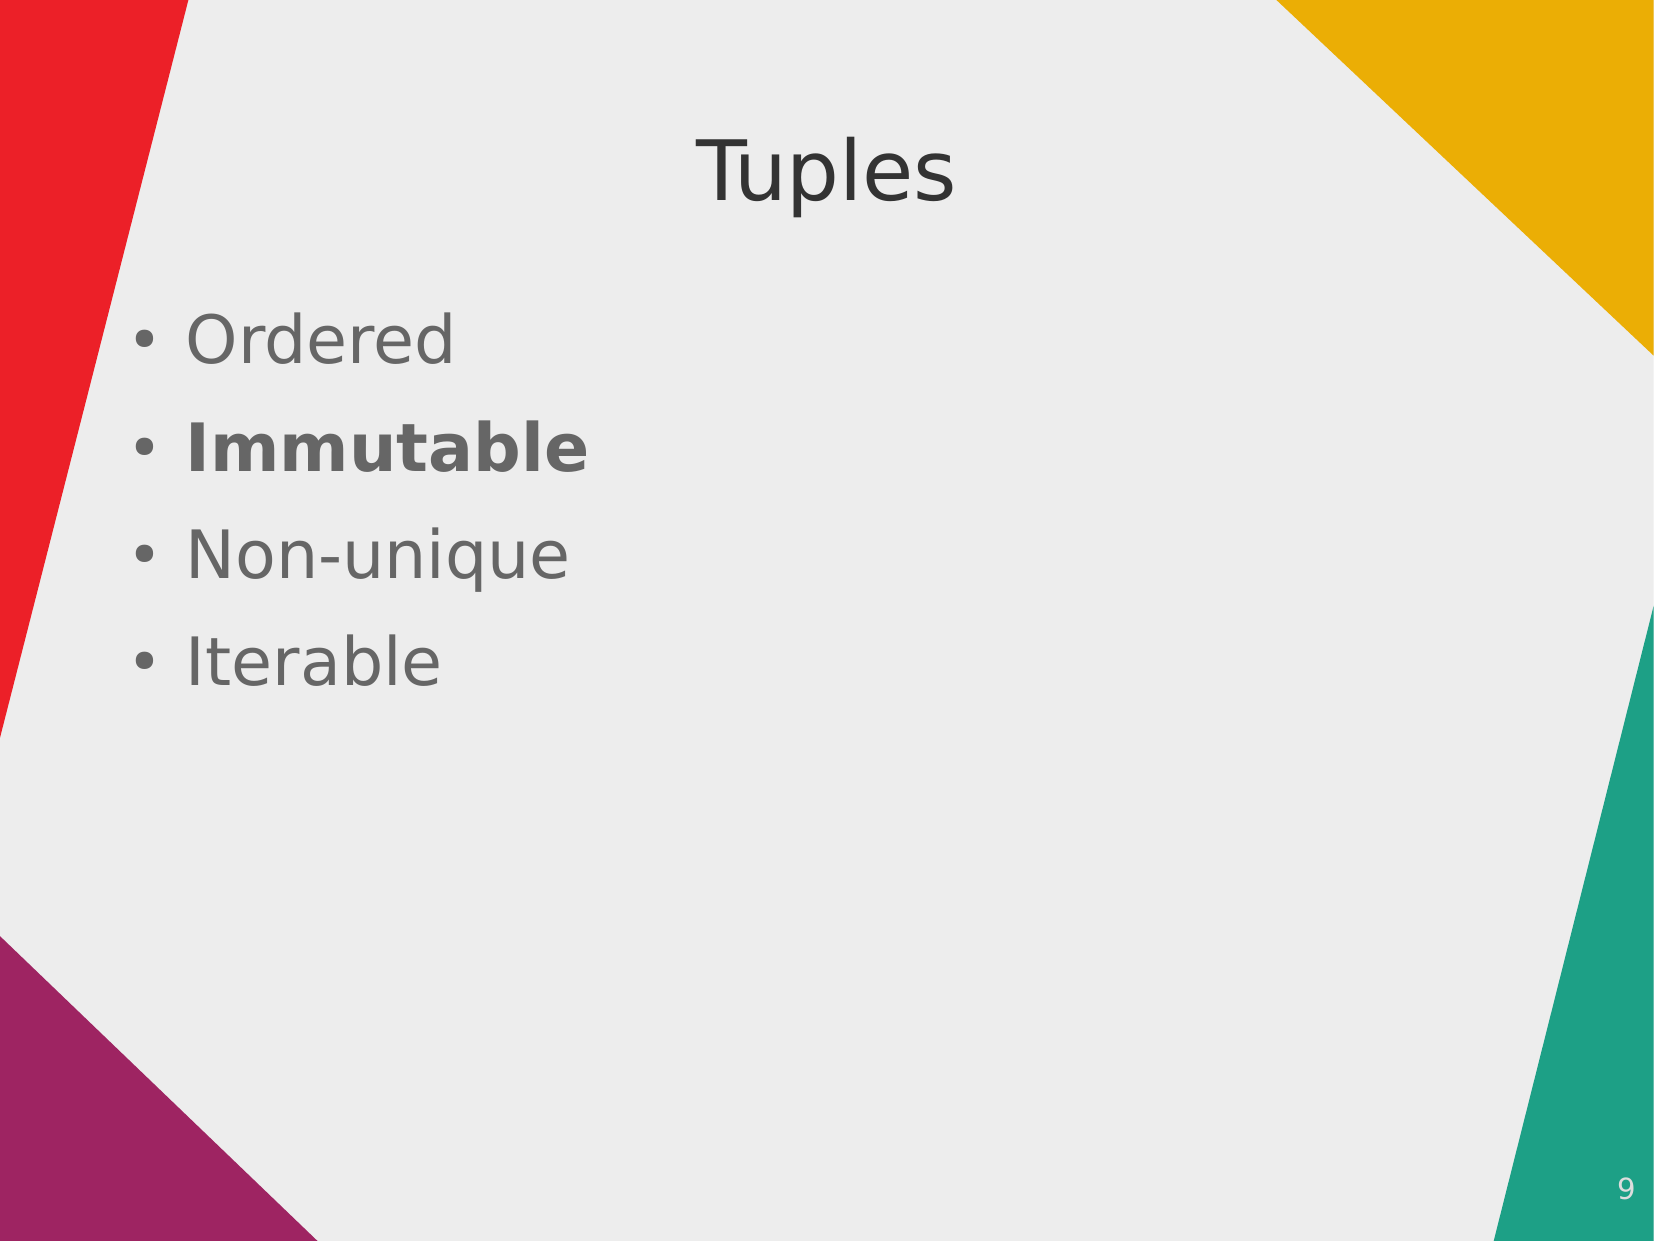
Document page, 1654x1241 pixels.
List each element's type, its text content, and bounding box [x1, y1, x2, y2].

title Tuples [114, 73, 1539, 271]
list Ordered Immutable Non-unique Iterable [114, 302, 1539, 1033]
